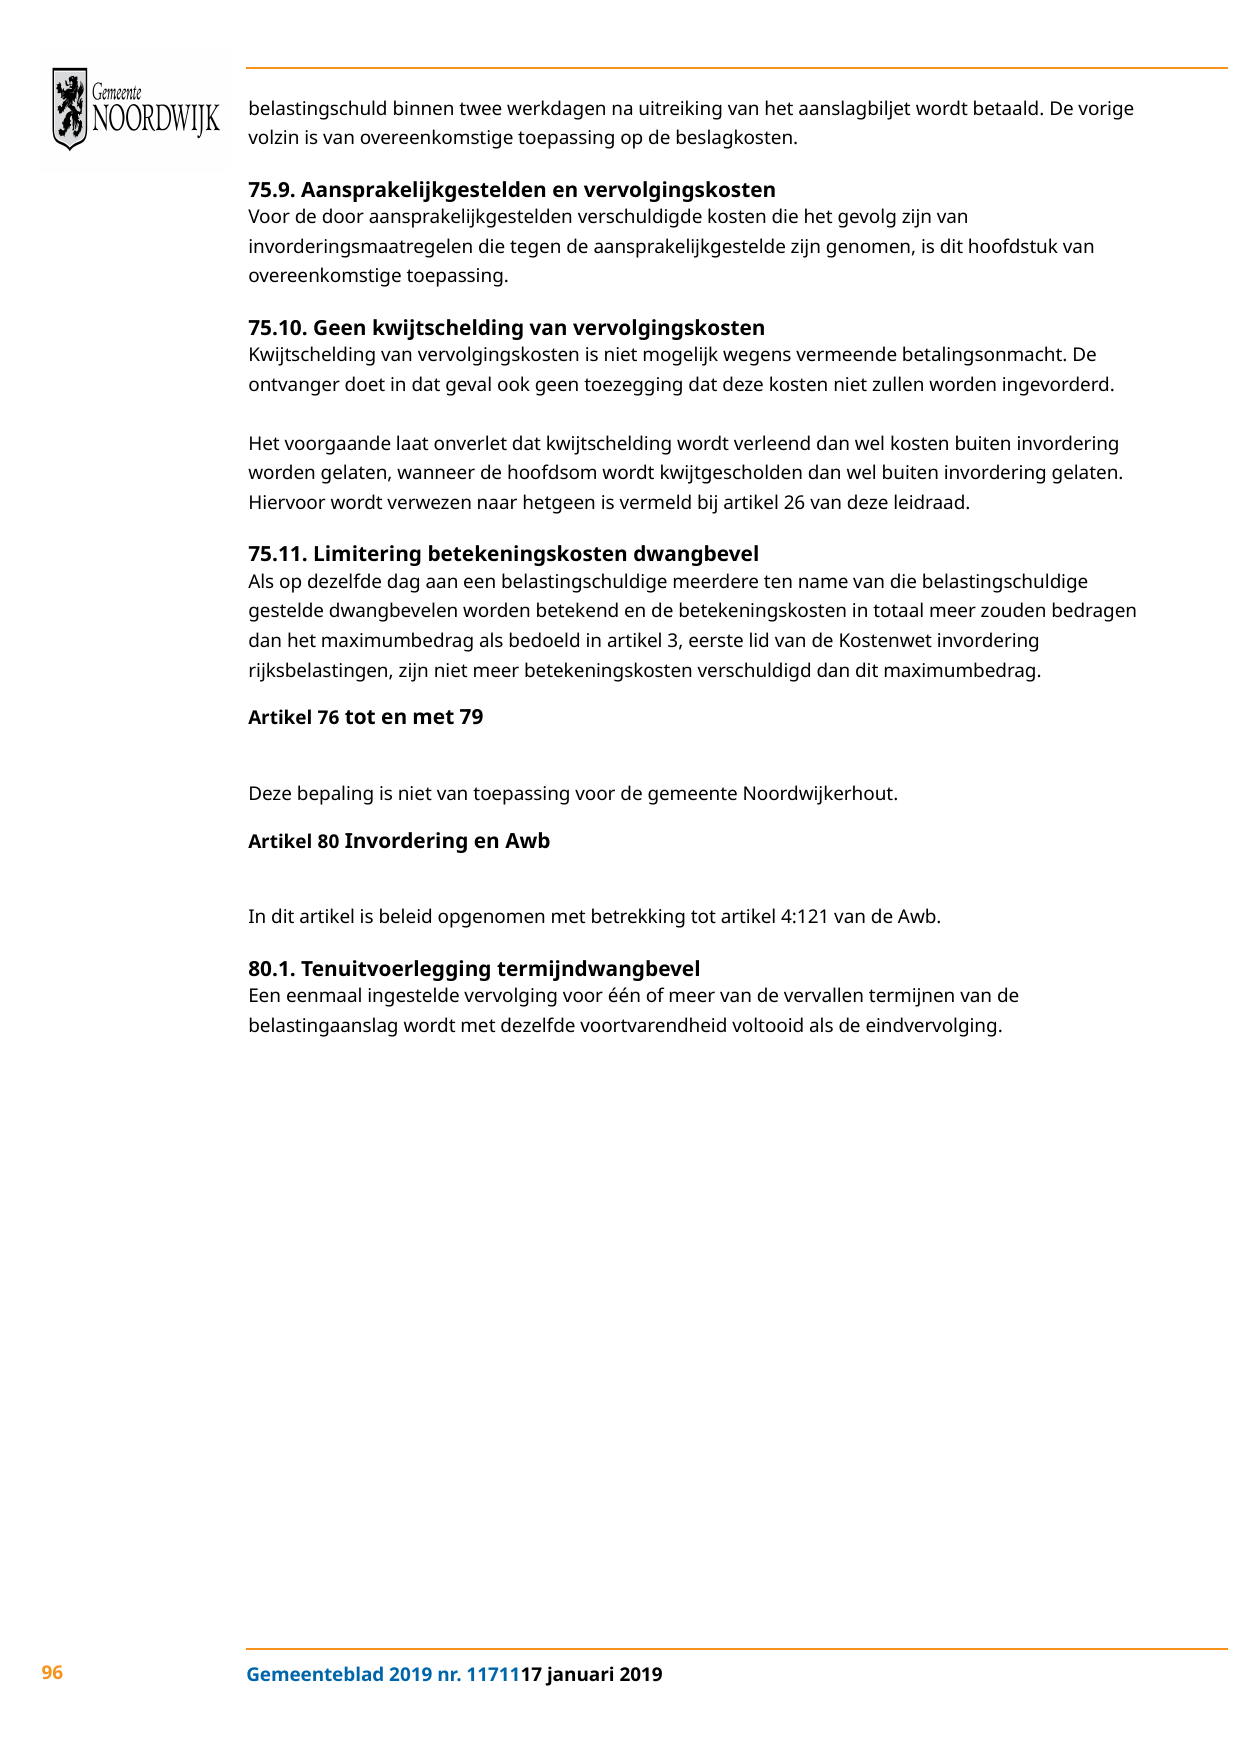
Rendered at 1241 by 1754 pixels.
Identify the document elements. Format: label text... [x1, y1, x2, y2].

text Voor de door aansprakelijkgestelden verschuldigde kosten die het gevolg zijn van invorderingsmaatregelen die tegen de aansprakelijkgestelde zijn genomen, is dit hoofdstuk van overeenkomstige toepassing. [248, 203, 1152, 288]
text 75.11. Limitering betekeningskosten dwangbevel [248, 539, 1152, 568]
text 80.1. Tenuitvoerlegging termijndwangbevel [248, 954, 1152, 982]
text 75.9. Aansprakelijkgestelden en vervolgingskosten [248, 175, 1152, 203]
text belastingschuld binnen twee werkdagen na uitreiking van het aanslagbiljet wordt betaald. De vorige volzin is van overeenkomstige toepassing op de beslagkosten. [248, 95, 1152, 150]
text Artikel 80 Invordering en Awb [248, 826, 1152, 854]
text Een eenmaal ingestelde vervolging voor één of meer van de vervallen termijnen van de belastingaanslag wordt met dezelfde voortvarendheid voltooid als de eindvervolging. [248, 982, 1152, 1038]
text 75.10. Geen kwijtschelding van vervolgingskosten [248, 313, 1152, 341]
text In dit artikel is beleid opgenomen met betrekking tot artikel 4:121 van de Awb. [248, 903, 1152, 929]
picture [41, 47, 231, 172]
text Als op dezelfde dag aan een belastingschuldige meerdere ten name van die belastingschuldige gestelde dwangbevelen worden betekend en de betekeningskosten in totaal meer zouden bedragen dan het maximumbedrag als bedoeld in artikel 3, eerste lid van de Kostenwet invordering rijksbelastingen, zijn niet meer betekeningskosten verschuldigd dan dit maximumbedrag. [248, 568, 1152, 682]
text Deze bepaling is niet van toepassing voor de gemeente Noordwijkerhout. [248, 780, 1152, 806]
text Kwijtschelding van vervolgingskosten is niet mogelijk wegens vermeende betalingsonmacht. De ontvanger doet in dat geval ook geen toezegging dat deze kosten niet zullen worden ingevorderd. [248, 341, 1152, 397]
text Het voorgaande laat onverlet dat kwijtschelding wordt verleend dan wel kosten buiten invordering worden gelaten, wanneer de hoofdsom wordt kwijtgescholden dan wel buiten invordering gelaten. Hiervoor wordt verwezen naar hetgeen is vermeld bij artikel 26 van deze leidraad. [248, 430, 1152, 515]
text Artikel 76 tot en met 79 [248, 702, 1152, 731]
